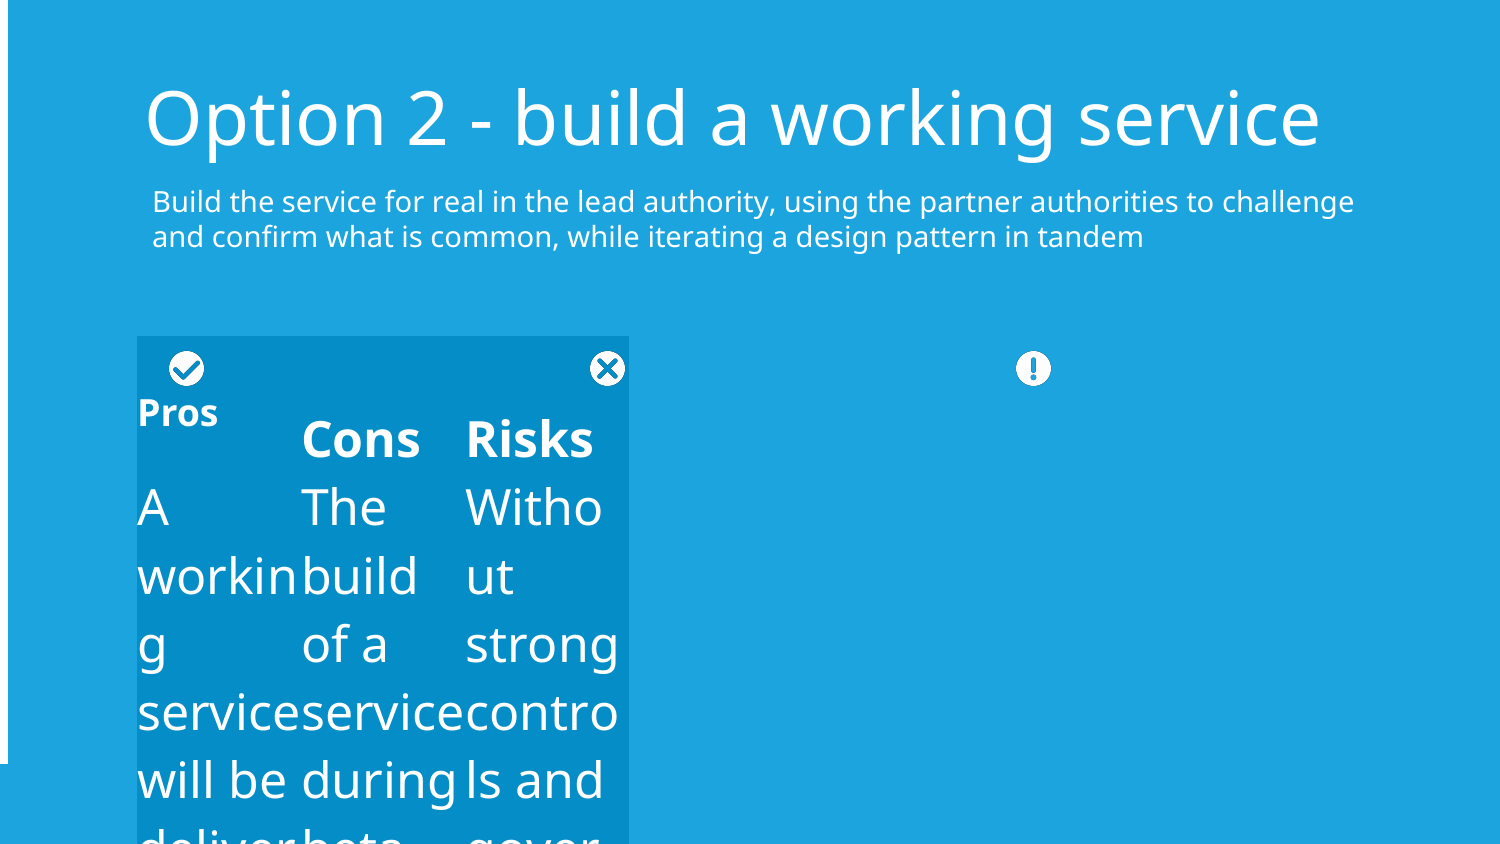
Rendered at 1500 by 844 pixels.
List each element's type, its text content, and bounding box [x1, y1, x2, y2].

table_cell The build of a service during beta will be focussed on a single authority [301, 472, 465, 844]
text_box Option 2 - build a working service [129, 55, 1421, 181]
picture [170, 352, 203, 385]
table_header Pros [137, 336, 301, 472]
picture [1008, 343, 1059, 394]
text_box Build the service for real in the lead authority, using the partner authorities to challenge and confirm what is common, while iterating a design pattern in tandem [137, 181, 1392, 344]
table_cell Without strong controls and governance, the service build may not be common enough for wider adoption [465, 472, 629, 844]
picture [591, 352, 624, 385]
table_header Risks [465, 336, 629, 472]
table_header Cons [301, 336, 465, 472]
table_cell A working service will be delivered in beta in the lead authority A detailed common service pattern would be produced that authorities can use as a blueprint for building a service [137, 472, 301, 844]
